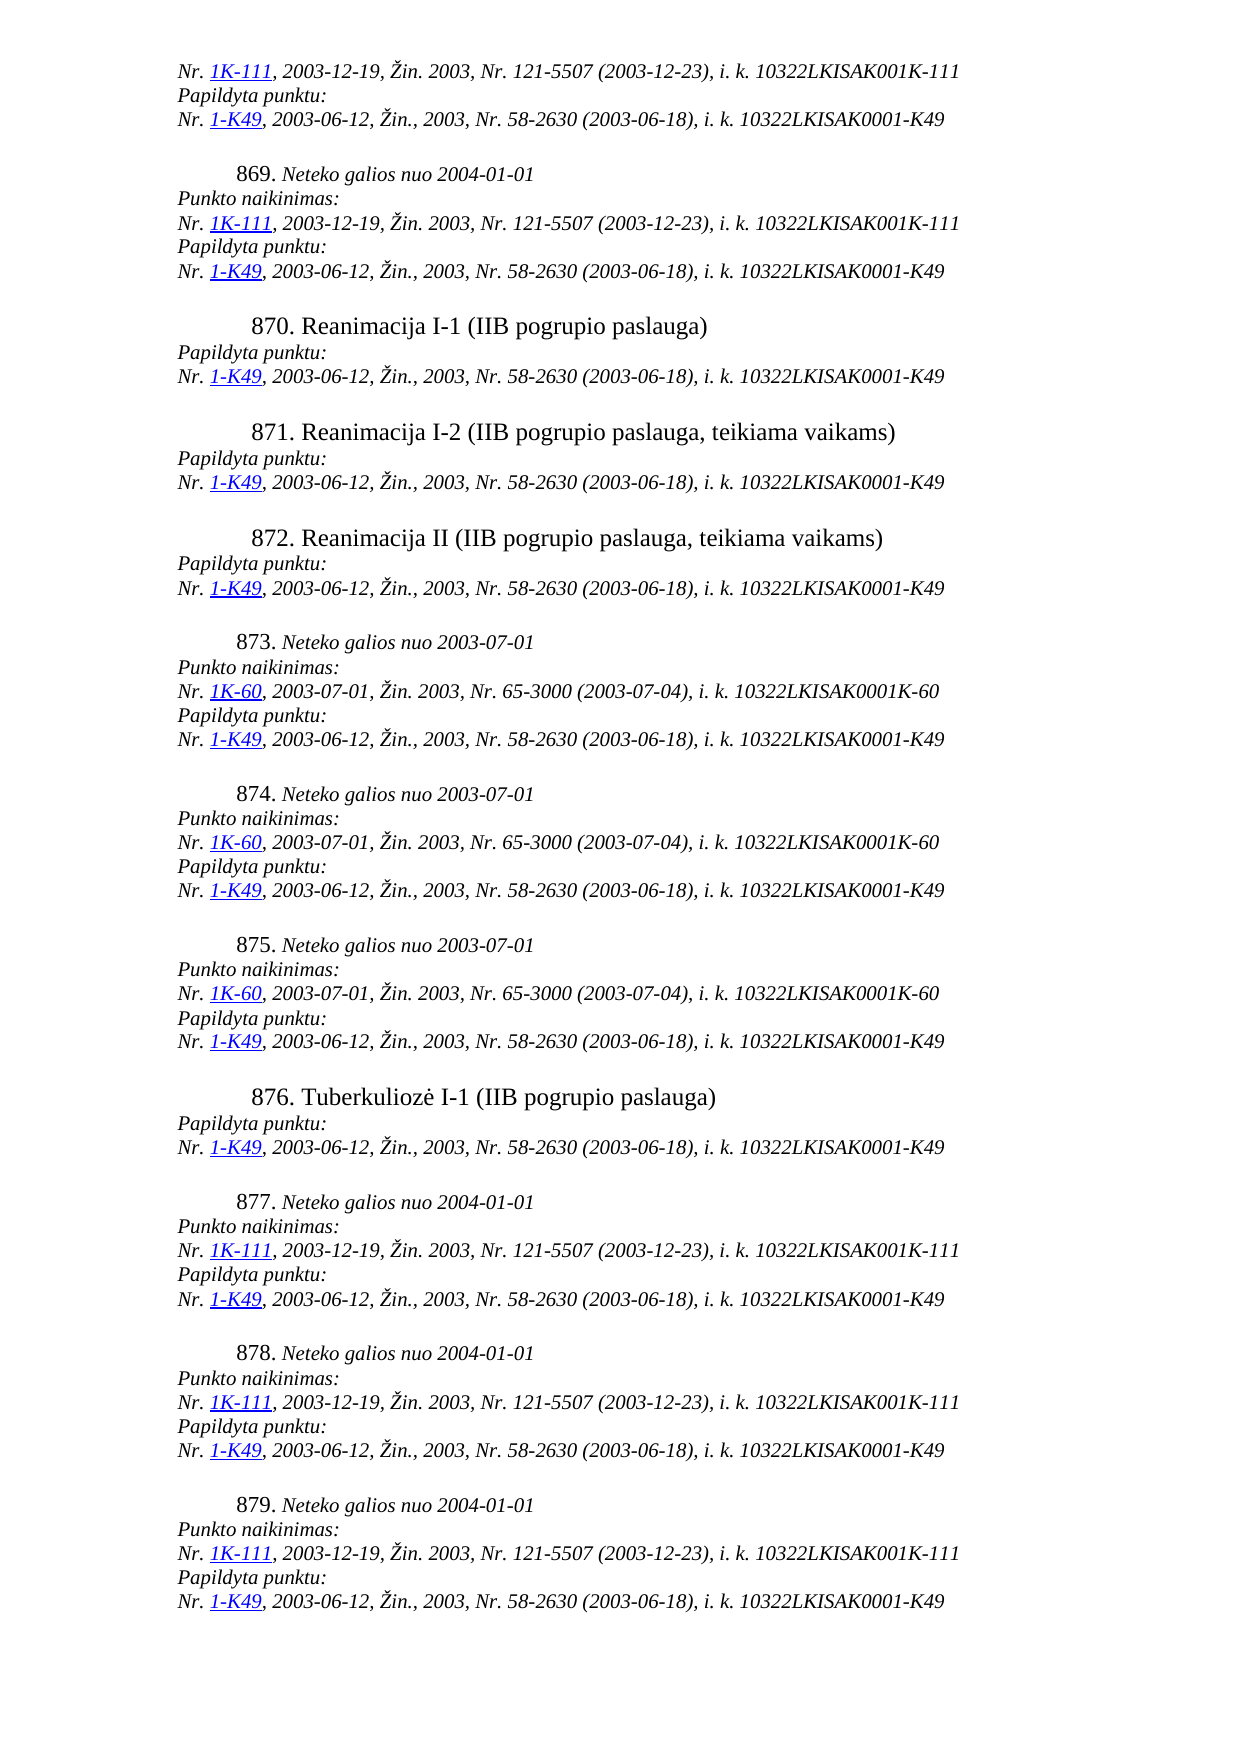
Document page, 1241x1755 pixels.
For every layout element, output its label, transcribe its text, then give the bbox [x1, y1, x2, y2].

text Papildyta punktu: [177, 340, 1181, 364]
text Papildyta punktu: [177, 234, 1181, 258]
text Papildyta punktu: [177, 1262, 1181, 1286]
text 875. Neteko galios nuo 2003-07-01 [177, 931, 1181, 957]
text Punkto naikinimas: [177, 806, 1181, 830]
text 873. Neteko galios nuo 2003-07-01 [177, 628, 1181, 654]
text Nr. 1-K49, 2003-06-12, Žin., 2003, Nr. 58-2630 (2003-06-18), i. k. 10322LKISAK0001-K49 [177, 470, 1181, 494]
text Nr. 1-K49, 2003-06-12, Žin., 2003, Nr. 58-2630 (2003-06-18), i. k. 10322LKISAK0001-K49 [177, 575, 1181, 599]
text Punkto naikinimas: [177, 1366, 1181, 1390]
text Nr. 1-K49, 2003-06-12, Žin., 2003, Nr. 58-2630 (2003-06-18), i. k. 10322LKISAK0001-K49 [177, 878, 1181, 902]
text Nr. 1K-60, 2003-07-01, Žin. 2003, Nr. 65-3000 (2003-07-04), i. k. 10322LKISAK0001K-60 [177, 679, 1181, 703]
text Papildyta punktu: [177, 446, 1181, 470]
text 874. Neteko galios nuo 2003-07-01 [177, 779, 1181, 806]
text Nr. 1-K49, 2003-06-12, Žin., 2003, Nr. 58-2630 (2003-06-18), i. k. 10322LKISAK0001-K49 [177, 727, 1181, 751]
text Nr. 1K-111, 2003-12-19, Žin. 2003, Nr. 121-5507 (2003-12-23), i. k. 10322LKISAK001K-111 [177, 1390, 1181, 1414]
text Punkto naikinimas: [177, 186, 1181, 210]
text Nr. 1-K49, 2003-06-12, Žin., 2003, Nr. 58-2630 (2003-06-18), i. k. 10322LKISAK0001-K49 [177, 1438, 1181, 1462]
text Nr. 1-K49, 2003-06-12, Žin., 2003, Nr. 58-2630 (2003-06-18), i. k. 10322LKISAK0001-K49 [177, 258, 1181, 283]
text 877. Neteko galios nuo 2004-01-01 [177, 1188, 1181, 1214]
text Nr. 1K-111, 2003-12-19, Žin. 2003, Nr. 121-5507 (2003-12-23), i. k. 10322LKISAK001K-111 [177, 210, 1181, 234]
text Nr. 1K-60, 2003-07-01, Žin. 2003, Nr. 65-3000 (2003-07-04), i. k. 10322LKISAK0001K-60 [177, 981, 1181, 1005]
text Nr. 1-K49, 2003-06-12, Žin., 2003, Nr. 58-2630 (2003-06-18), i. k. 10322LKISAK0001-K49 [177, 107, 1181, 131]
text 876. Tuberkuliozė I-1 (IIB pogrupio paslauga) [177, 1082, 1181, 1111]
text Nr. 1K-111, 2003-12-19, Žin. 2003, Nr. 121-5507 (2003-12-23), i. k. 10322LKISAK001K-111 [177, 1541, 1181, 1565]
text Nr. 1K-111, 2003-12-19, Žin. 2003, Nr. 121-5507 (2003-12-23), i. k. 10322LKISAK001K-111 [177, 59, 1181, 83]
text Punkto naikinimas: [177, 654, 1181, 679]
text 871. Reanimacija I-2 (IIB pogrupio paslauga, teikiama vaikams) [177, 417, 1181, 446]
text Papildyta punktu: [177, 551, 1181, 575]
text Nr. 1-K49, 2003-06-12, Žin., 2003, Nr. 58-2630 (2003-06-18), i. k. 10322LKISAK0001-K49 [177, 1029, 1181, 1053]
text Papildyta punktu: [177, 1005, 1181, 1029]
text Papildyta punktu: [177, 1111, 1181, 1135]
text 879. Neteko galios nuo 2004-01-01 [177, 1491, 1181, 1517]
text Papildyta punktu: [177, 1414, 1181, 1438]
text Nr. 1K-60, 2003-07-01, Žin. 2003, Nr. 65-3000 (2003-07-04), i. k. 10322LKISAK0001K-60 [177, 830, 1181, 854]
text 878. Neteko galios nuo 2004-01-01 [177, 1339, 1181, 1366]
text Papildyta punktu: [177, 1565, 1181, 1589]
text Nr. 1-K49, 2003-06-12, Žin., 2003, Nr. 58-2630 (2003-06-18), i. k. 10322LKISAK0001-K49 [177, 1589, 1181, 1613]
text Papildyta punktu: [177, 854, 1181, 878]
text 869. Neteko galios nuo 2004-01-01 [177, 160, 1181, 186]
text Punkto naikinimas: [177, 1517, 1181, 1541]
text Nr. 1-K49, 2003-06-12, Žin., 2003, Nr. 58-2630 (2003-06-18), i. k. 10322LKISAK0001-K49 [177, 1135, 1181, 1159]
text Papildyta punktu: [177, 83, 1181, 107]
text Punkto naikinimas: [177, 1214, 1181, 1238]
text 870. Reanimacija I-1 (IIB pogrupio paslauga) [177, 311, 1181, 340]
text Papildyta punktu: [177, 703, 1181, 727]
text Nr. 1K-111, 2003-12-19, Žin. 2003, Nr. 121-5507 (2003-12-23), i. k. 10322LKISAK001K-111 [177, 1238, 1181, 1262]
text Nr. 1-K49, 2003-06-12, Žin., 2003, Nr. 58-2630 (2003-06-18), i. k. 10322LKISAK0001-K49 [177, 364, 1181, 388]
text Punkto naikinimas: [177, 957, 1181, 981]
text 872. Reanimacija II (IIB pogrupio paslauga, teikiama vaikams) [177, 523, 1181, 551]
text Nr. 1-K49, 2003-06-12, Žin., 2003, Nr. 58-2630 (2003-06-18), i. k. 10322LKISAK0001-K49 [177, 1286, 1181, 1311]
